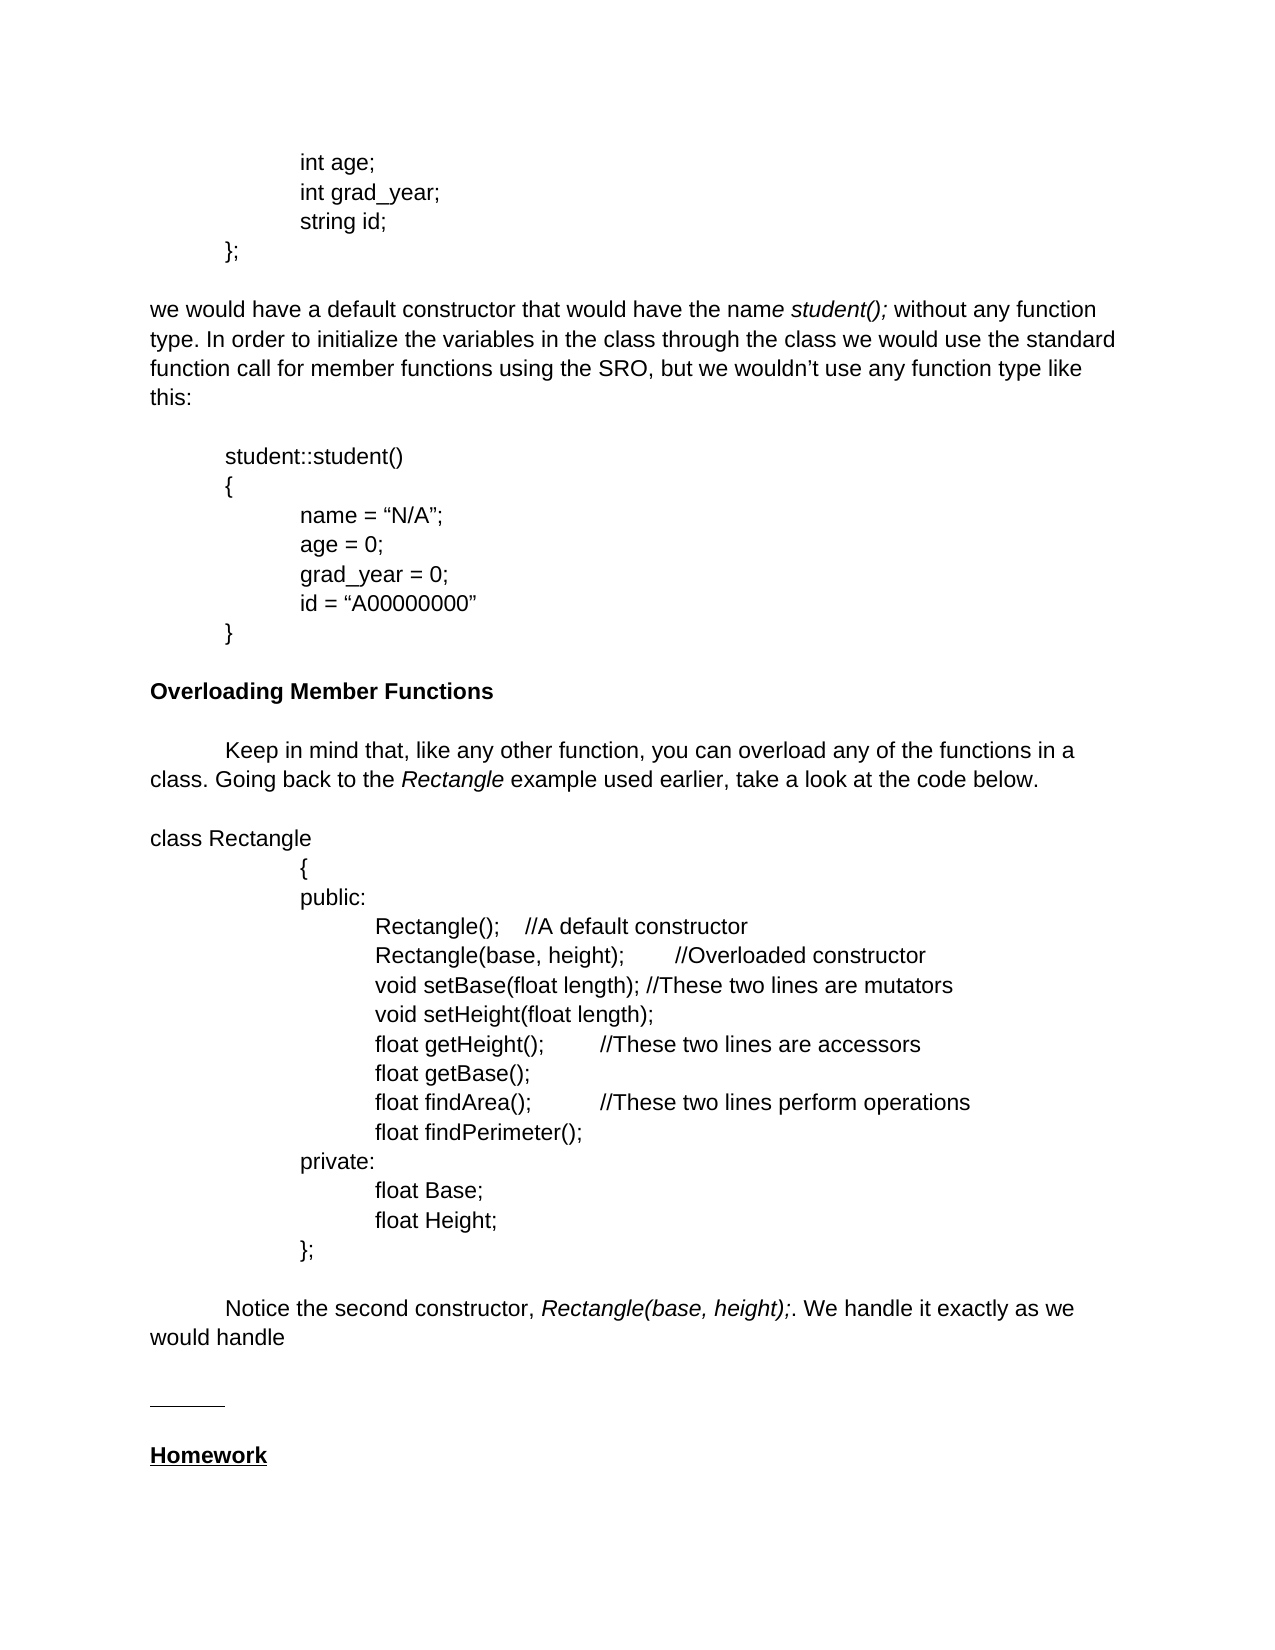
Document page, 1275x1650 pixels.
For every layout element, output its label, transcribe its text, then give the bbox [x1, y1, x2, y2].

text public: [150, 884, 1125, 910]
text int grad_year; [150, 179, 1125, 205]
text float Height; [150, 1207, 1125, 1233]
text name = “N/A”; [150, 502, 1125, 528]
text grad_year = 0; [150, 561, 1125, 587]
text float findArea(); //These two lines perform operations [150, 1090, 1125, 1116]
text private: [150, 1149, 1125, 1174]
text Rectangle(base, height); //Overloaded constructor [150, 943, 1125, 969]
text }; [150, 1237, 1125, 1262]
text { [150, 473, 1125, 499]
text void setHeight(float length); [150, 1002, 1125, 1027]
text int age; [150, 150, 1125, 176]
text float getHeight(); //These two lines are accessors [150, 1031, 1125, 1057]
text float getBase(); [150, 1061, 1125, 1086]
text float Base; [150, 1178, 1125, 1204]
text we would have a default constructor that would have the name student(); without any function type. In order to initialize the variables in the class through the class we would use the standard function call for member functions using the SRO, but we wouldn’t use any function type like this: [150, 297, 1125, 411]
text student::student() [150, 444, 1125, 469]
text Keep in mind that, like any other function, you can overload any of the functions in a class. Going back to the Rectangle example used earlier, take a look at the code below. [150, 737, 1125, 792]
text Rectangle(); //A default constructor [150, 914, 1125, 939]
text float findPerimeter(); [150, 1119, 1125, 1145]
text void setBase(float length); //These two lines are mutators [150, 972, 1125, 998]
text Notice the second constructor, Rectangle(base, height);. We handle it exactly as we would handle [150, 1296, 1125, 1351]
text }; [150, 238, 1125, 264]
text class Rectangle [150, 826, 1125, 851]
text Homework [150, 1442, 1125, 1468]
text Overloading Member Functions [150, 679, 1125, 704]
text id = “A00000000” [150, 591, 1125, 616]
text age = 0; [150, 532, 1125, 557]
text string id; [150, 209, 1125, 234]
text } [150, 620, 1125, 646]
text { [150, 855, 1125, 881]
